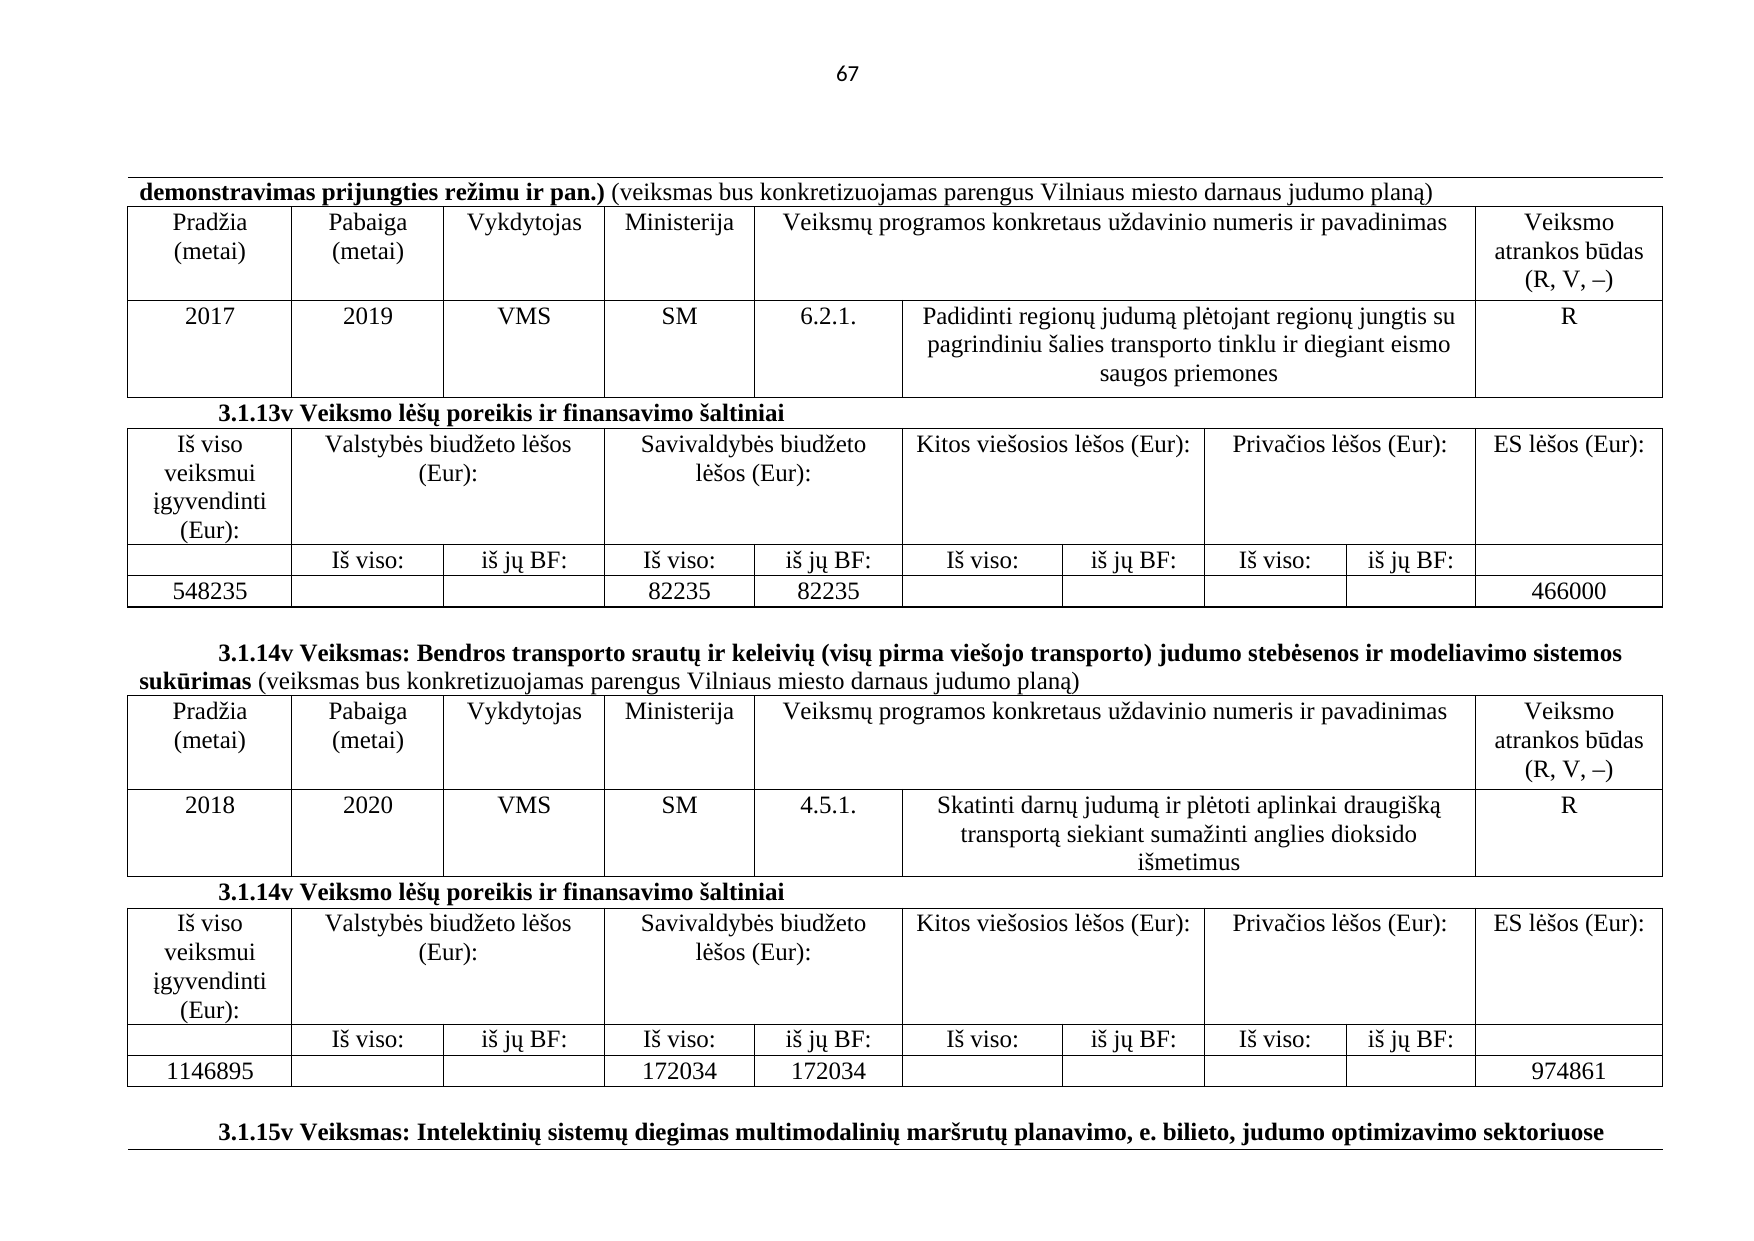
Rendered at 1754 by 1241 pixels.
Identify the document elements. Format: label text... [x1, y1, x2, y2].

table_cell [1205, 576, 1346, 606]
table_cell Iš viso veiksmui įgyvendinti (Eur): [128, 429, 291, 544]
table_cell [1063, 1056, 1204, 1086]
table_cell [128, 1087, 292, 1117]
table_cell Veiksmo atrankos būdas (R, V, –) [1476, 696, 1662, 789]
table_cell iš jų BF: [755, 545, 902, 575]
table_cell 466000 [1476, 576, 1662, 606]
table_cell Iš viso: [1205, 545, 1346, 575]
table_cell [754, 608, 902, 638]
table_cell Veiksmų programos konkretaus uždavinio numeris ir pavadinimas [755, 207, 1475, 300]
table_cell SM [605, 301, 754, 397]
table_cell [444, 1087, 604, 1117]
table_cell [1063, 608, 1204, 638]
table_cell 4.5.1. [755, 790, 902, 876]
table_cell [1475, 1087, 1663, 1117]
table_cell Valstybės biudžeto lėšos (Eur): [292, 429, 604, 544]
table_cell Iš viso: [292, 1025, 443, 1055]
table_cell [444, 608, 604, 638]
table_cell 2020 [292, 790, 443, 876]
table_cell Vykdytojas [444, 696, 604, 789]
table_cell [903, 576, 1062, 606]
table_cell [1063, 1087, 1204, 1117]
table_cell iš jų BF: [755, 1025, 902, 1055]
table_cell ES lėšos (Eur): [1476, 429, 1662, 544]
table_cell Iš viso: [605, 1025, 754, 1055]
table_cell [1346, 608, 1475, 638]
table_cell [1346, 1087, 1475, 1117]
table_cell Iš viso: [1205, 1025, 1346, 1055]
table_cell Pabaiga (metai) [292, 696, 443, 789]
table_cell iš jų BF: [444, 545, 604, 575]
table_cell ES lėšos (Eur): [1476, 909, 1662, 1023]
table_cell Pradžia (metai) [128, 696, 291, 789]
table_cell Privačios lėšos (Eur): [1205, 909, 1475, 1023]
table_cell 3.1.13v Veiksmo lėšų poreikis ir finansavimo šaltiniai [128, 398, 1663, 428]
table_cell demonstravimas prijungties režimu ir pan.) (veiksmas bus konkretizuojamas parengus Vilniaus miesto darnaus judumo planą) [128, 178, 1663, 206]
table_cell [1204, 608, 1346, 638]
table_cell Kitos viešosios lėšos (Eur): [903, 909, 1204, 1023]
table_cell [292, 1056, 443, 1086]
table_cell 82235 [605, 576, 754, 606]
table_cell [1476, 545, 1662, 575]
table_cell 548235 [128, 576, 291, 606]
table_cell Pradžia (metai) [128, 207, 291, 300]
table_cell Iš viso: [292, 545, 443, 575]
table_cell 3.1.14v Veiksmas: Bendros transporto srautų ir keleivių (visų pirma viešojo transporto) judumo stebėsenos ir modeliavimo sistemos sukūrimas (veiksmas bus konkretizuojamas parengus Vilniaus miesto darnaus judumo planą) [128, 638, 1663, 695]
table_cell [902, 608, 1063, 638]
table_cell [754, 1087, 902, 1117]
table_cell 3.1.14v Veiksmo lėšų poreikis ir finansavimo šaltiniai [128, 877, 1663, 907]
table_cell SM [605, 790, 754, 876]
table_cell [292, 1087, 444, 1117]
table_cell iš jų BF: [1063, 545, 1204, 575]
table_cell 172034 [605, 1056, 754, 1086]
table_cell Iš viso: [903, 1025, 1062, 1055]
table_cell Privačios lėšos (Eur): [1205, 429, 1475, 544]
table_cell Valstybės biudžeto lėšos (Eur): [292, 909, 604, 1023]
table_cell 2017 [128, 301, 291, 397]
table_cell 2018 [128, 790, 291, 876]
table_cell 82235 [755, 576, 902, 606]
table_cell [1347, 1056, 1475, 1086]
table_cell 6.2.1. [755, 301, 902, 397]
table_cell VMS [444, 790, 604, 876]
table_cell Skatinti darnų judumą ir plėtoti aplinkai draugišką transportą siekiant sumažinti anglies dioksido išmetimus [903, 790, 1475, 876]
table_cell [444, 576, 604, 606]
table_cell 2019 [292, 301, 443, 397]
table_cell 3.1.15v Veiksmas: Intelektinių sistemų diegimas multimodalinių maršrutų planavimo, e. bilieto, judumo optimizavimo sektoriuose [128, 1117, 1663, 1148]
table_cell [292, 576, 443, 606]
table_cell R [1476, 301, 1662, 397]
table_cell [1475, 608, 1663, 638]
table_cell Savivaldybės biudžeto lėšos (Eur): [605, 909, 902, 1023]
table_cell [128, 1025, 291, 1055]
table_cell 172034 [755, 1056, 902, 1086]
table_cell Vykdytojas [444, 207, 604, 300]
table_cell [1204, 1087, 1346, 1117]
table_cell [128, 608, 292, 638]
table_cell iš jų BF: [1063, 1025, 1204, 1055]
table_cell R [1476, 790, 1662, 876]
table_cell iš jų BF: [1347, 1025, 1475, 1055]
table_cell 1146895 [128, 1056, 291, 1086]
table_cell Kitos viešosios lėšos (Eur): [903, 429, 1204, 544]
table_cell [604, 608, 754, 638]
table_cell Veiksmų programos konkretaus uždavinio numeris ir pavadinimas [755, 696, 1475, 789]
table_cell [444, 1056, 604, 1086]
table_cell [604, 1087, 754, 1117]
table_cell Savivaldybės biudžeto lėšos (Eur): [605, 429, 902, 544]
table_cell [903, 1056, 1062, 1086]
table_cell [1063, 576, 1204, 606]
table_cell [902, 1087, 1063, 1117]
table_cell Iš viso: [903, 545, 1062, 575]
table_cell [128, 545, 291, 575]
table_cell Iš viso veiksmui įgyvendinti (Eur): [128, 909, 291, 1023]
table_cell iš jų BF: [444, 1025, 604, 1055]
table_cell VMS [444, 301, 604, 397]
table_cell 974861 [1476, 1056, 1662, 1086]
table_cell [1205, 1056, 1346, 1086]
table_cell Pabaiga (metai) [292, 207, 443, 300]
table_cell [292, 608, 444, 638]
table_cell Ministerija [605, 696, 754, 789]
table_cell Ministerija [605, 207, 754, 300]
table_cell Iš viso: [605, 545, 754, 575]
table_cell [1476, 1025, 1662, 1055]
table_cell Padidinti regionų judumą plėtojant regionų jungtis su pagrindiniu šalies transporto tinklu ir diegiant eismo saugos priemones [903, 301, 1475, 397]
table_cell Veiksmo atrankos būdas (R, V, –) [1476, 207, 1662, 300]
table_cell [1347, 576, 1475, 606]
table_cell iš jų BF: [1347, 545, 1475, 575]
